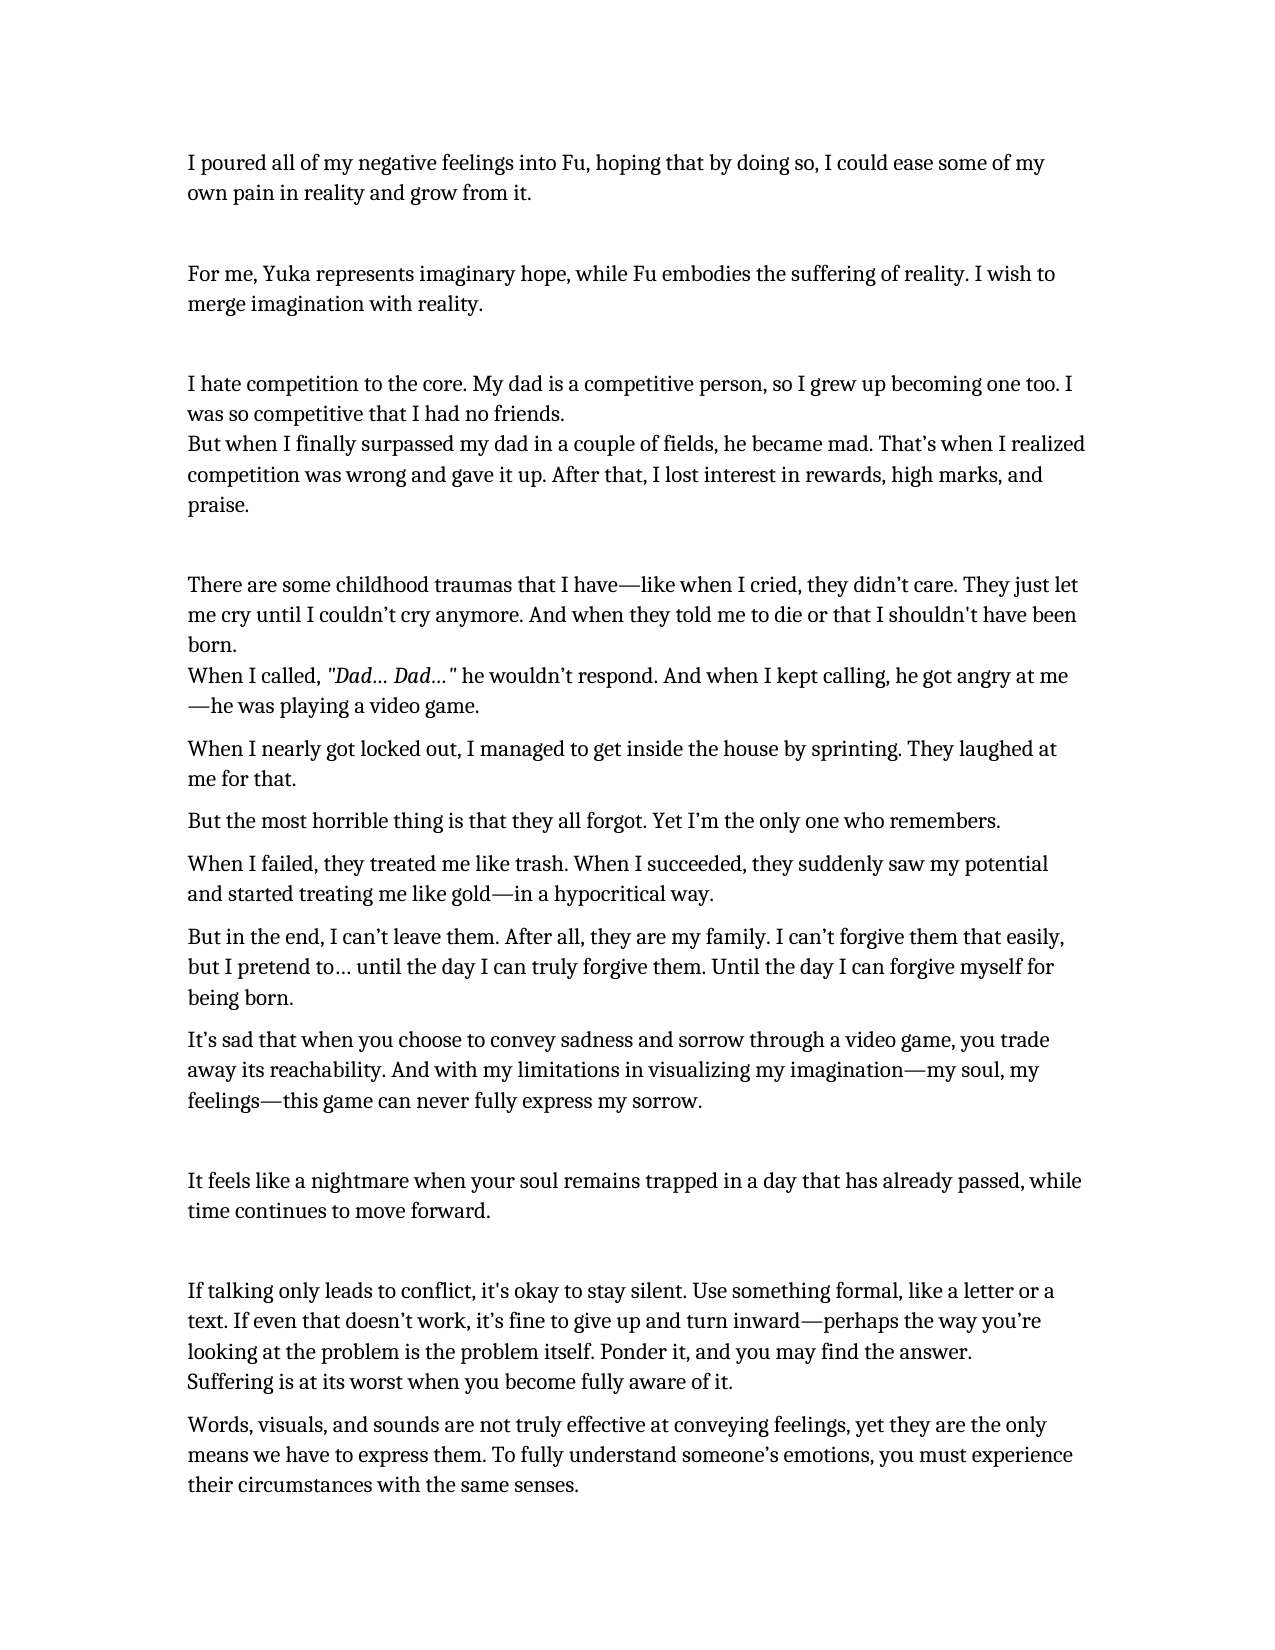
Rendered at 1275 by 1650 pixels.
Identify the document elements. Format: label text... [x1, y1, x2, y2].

text If talking only leads to conflict, it's okay to stay silent. Use something formal, like a letter or a text. If even that doesn’t work, it’s fine to give up and turn inward—perhaps the way you’re looking at the problem is the problem itself. Ponder it, and you may find the answer. [187, 1278, 1087, 1365]
text I hate competition to the core. My dad is a competitive person, so I grew up becoming one too. I was so competitive that I had no friends. [187, 371, 1087, 427]
text For me, Yuka represents imaginary hope, while Fu embodies the suffering of reality. I wish to merge imagination with reality. [187, 260, 1087, 317]
text Suffering is at its worst when you become fully aware of it. [187, 1369, 1087, 1395]
text When I nearly got locked out, I managed to get inside the house by sprinting. They laughed at me for that. [187, 735, 1087, 792]
text It’s sad that when you choose to convey sadness and sorrow through a video game, you trade away its reachability. And with my limitations in visualizing my imagination—my soul, my feelings—this game can never fully express my sorrow. [187, 1027, 1087, 1114]
text There are some childhood traumas that I have—like when I cried, they didn’t care. They just let me cry until I couldn’t cry anymore. And when they told me to die or that I shouldn't have been born. [187, 572, 1087, 659]
text But when I finally surpassed my dad in a couple of fields, he became mad. That’s when I realized competition was wrong and gave it up. After that, I lost interest in rewards, high marks, and praise. [187, 431, 1087, 518]
text When I called, "Dad… Dad…" he wouldn’t respond. And when I kept calling, he got angry at me—he was playing a video game. [187, 662, 1087, 719]
text But the most horrible thing is that they all forgot. Yet I’m the only one who remembers. [187, 808, 1087, 835]
text But in the end, I can’t leave them. After all, they are my family. I can’t forgive them that easily, but I pretend to… until the day I can truly forgive them. Until the day I can forgive myself for being born. [187, 924, 1087, 1011]
text Words, visuals, and sounds are not truly effective at conveying feelings, yet they are the only means we have to express them. To fully understand someone’s emotions, you must experience their circumstances with the same senses. [187, 1411, 1087, 1498]
text When I failed, they treated me like trash. When I succeeded, they suddenly saw my potential and started treating me like gold—in a hypocritical way. [187, 851, 1087, 908]
text It feels like a nightmare when your soul remains trapped in a day that has already passed, while time continues to move forward. [187, 1168, 1087, 1224]
text I poured all of my negative feelings into Fu, hoping that by doing so, I could ease some of my own pain in reality and grow from it. [187, 150, 1087, 207]
